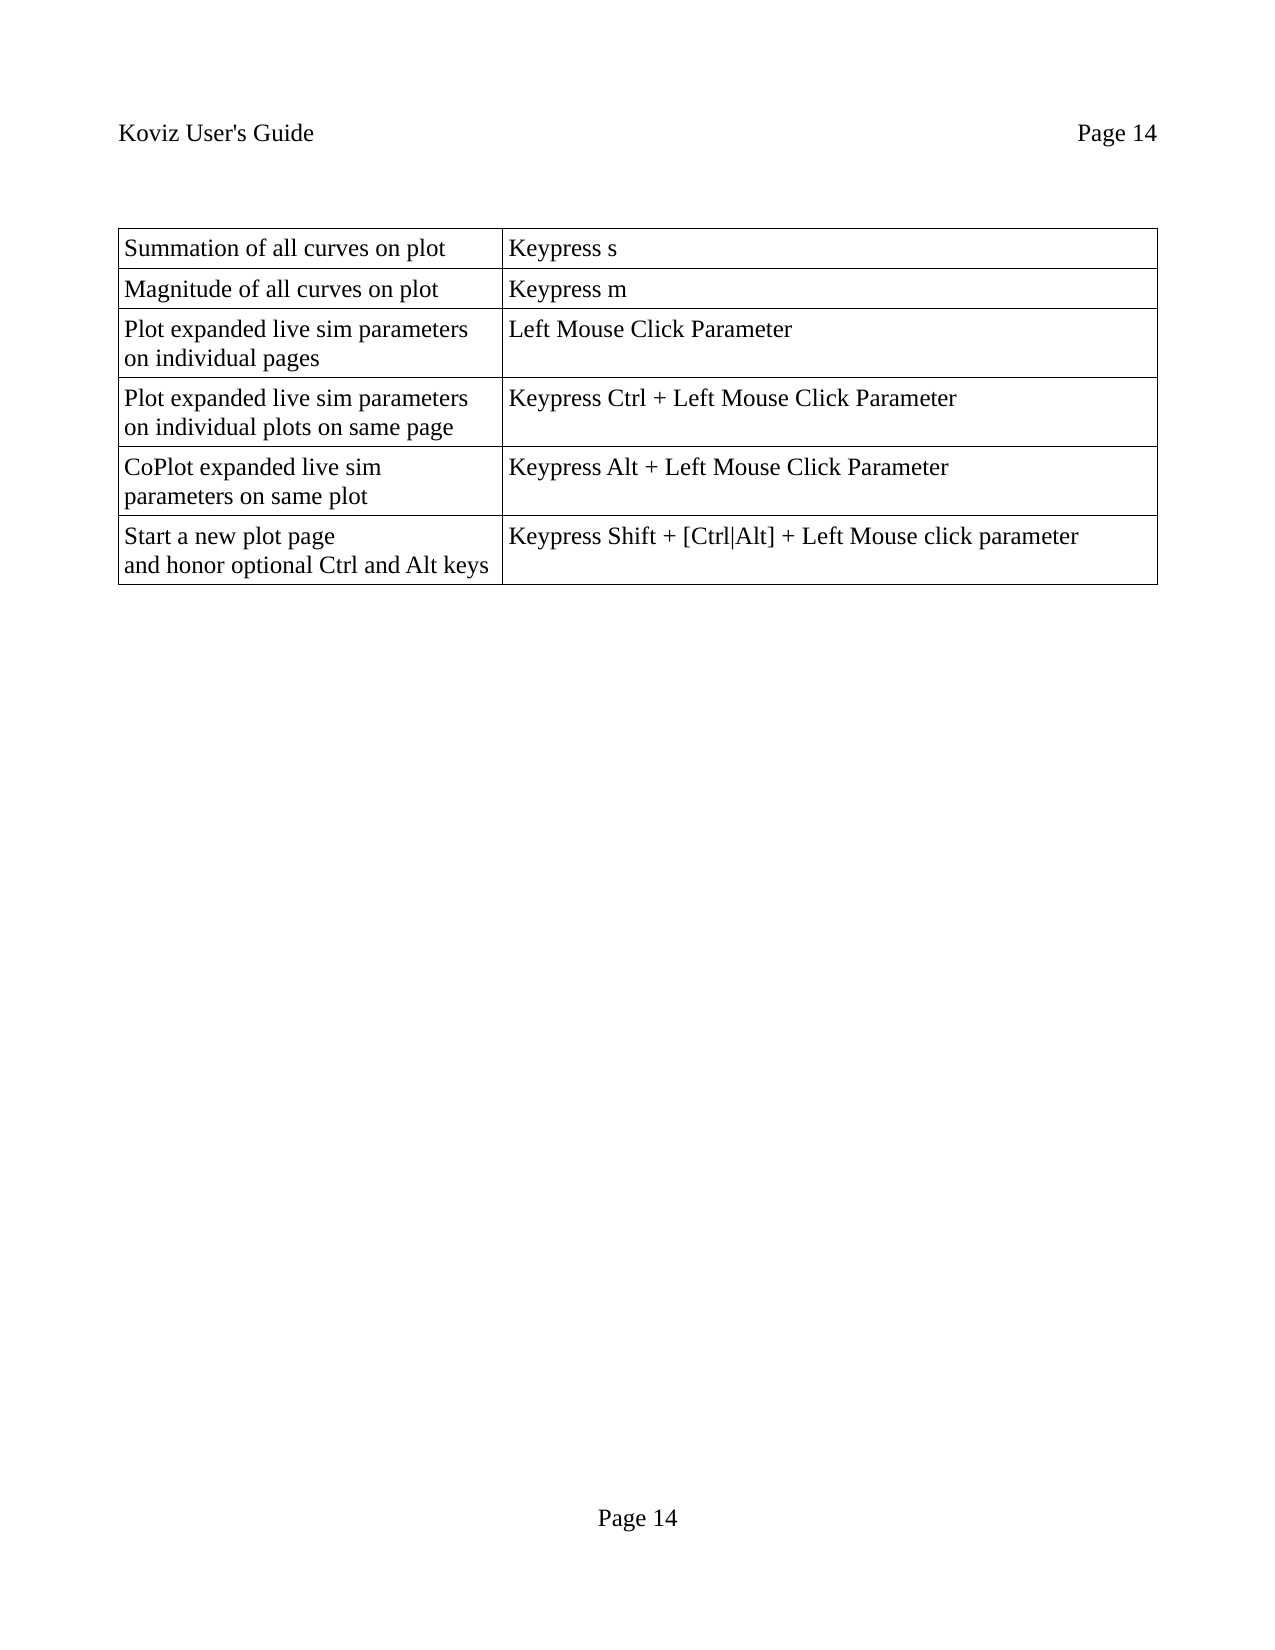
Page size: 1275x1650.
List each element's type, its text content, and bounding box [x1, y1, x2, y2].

table_cell Start a new plot page and honor optional Ctrl and Alt keys [119, 516, 502, 584]
table_cell Left Mouse Click Parameter [503, 309, 1157, 377]
table_cell Keypress Ctrl + Left Mouse Click Parameter [503, 378, 1157, 446]
table_header Summation of all curves on plot [119, 229, 502, 268]
table_cell Keypress m [503, 269, 1157, 308]
table_cell Plot expanded live sim parameters on individual plots on same page [119, 378, 502, 446]
table_cell CoPlot expanded live sim parameters on same plot [119, 447, 502, 515]
table_cell Plot expanded live sim parameters on individual pages [119, 309, 502, 377]
table_header Keypress s [503, 229, 1157, 268]
table_cell Magnitude of all curves on plot [119, 269, 502, 308]
table_cell Keypress Shift + [Ctrl|Alt] + Left Mouse click parameter [503, 516, 1157, 584]
table_cell Keypress Alt + Left Mouse Click Parameter [503, 447, 1157, 515]
